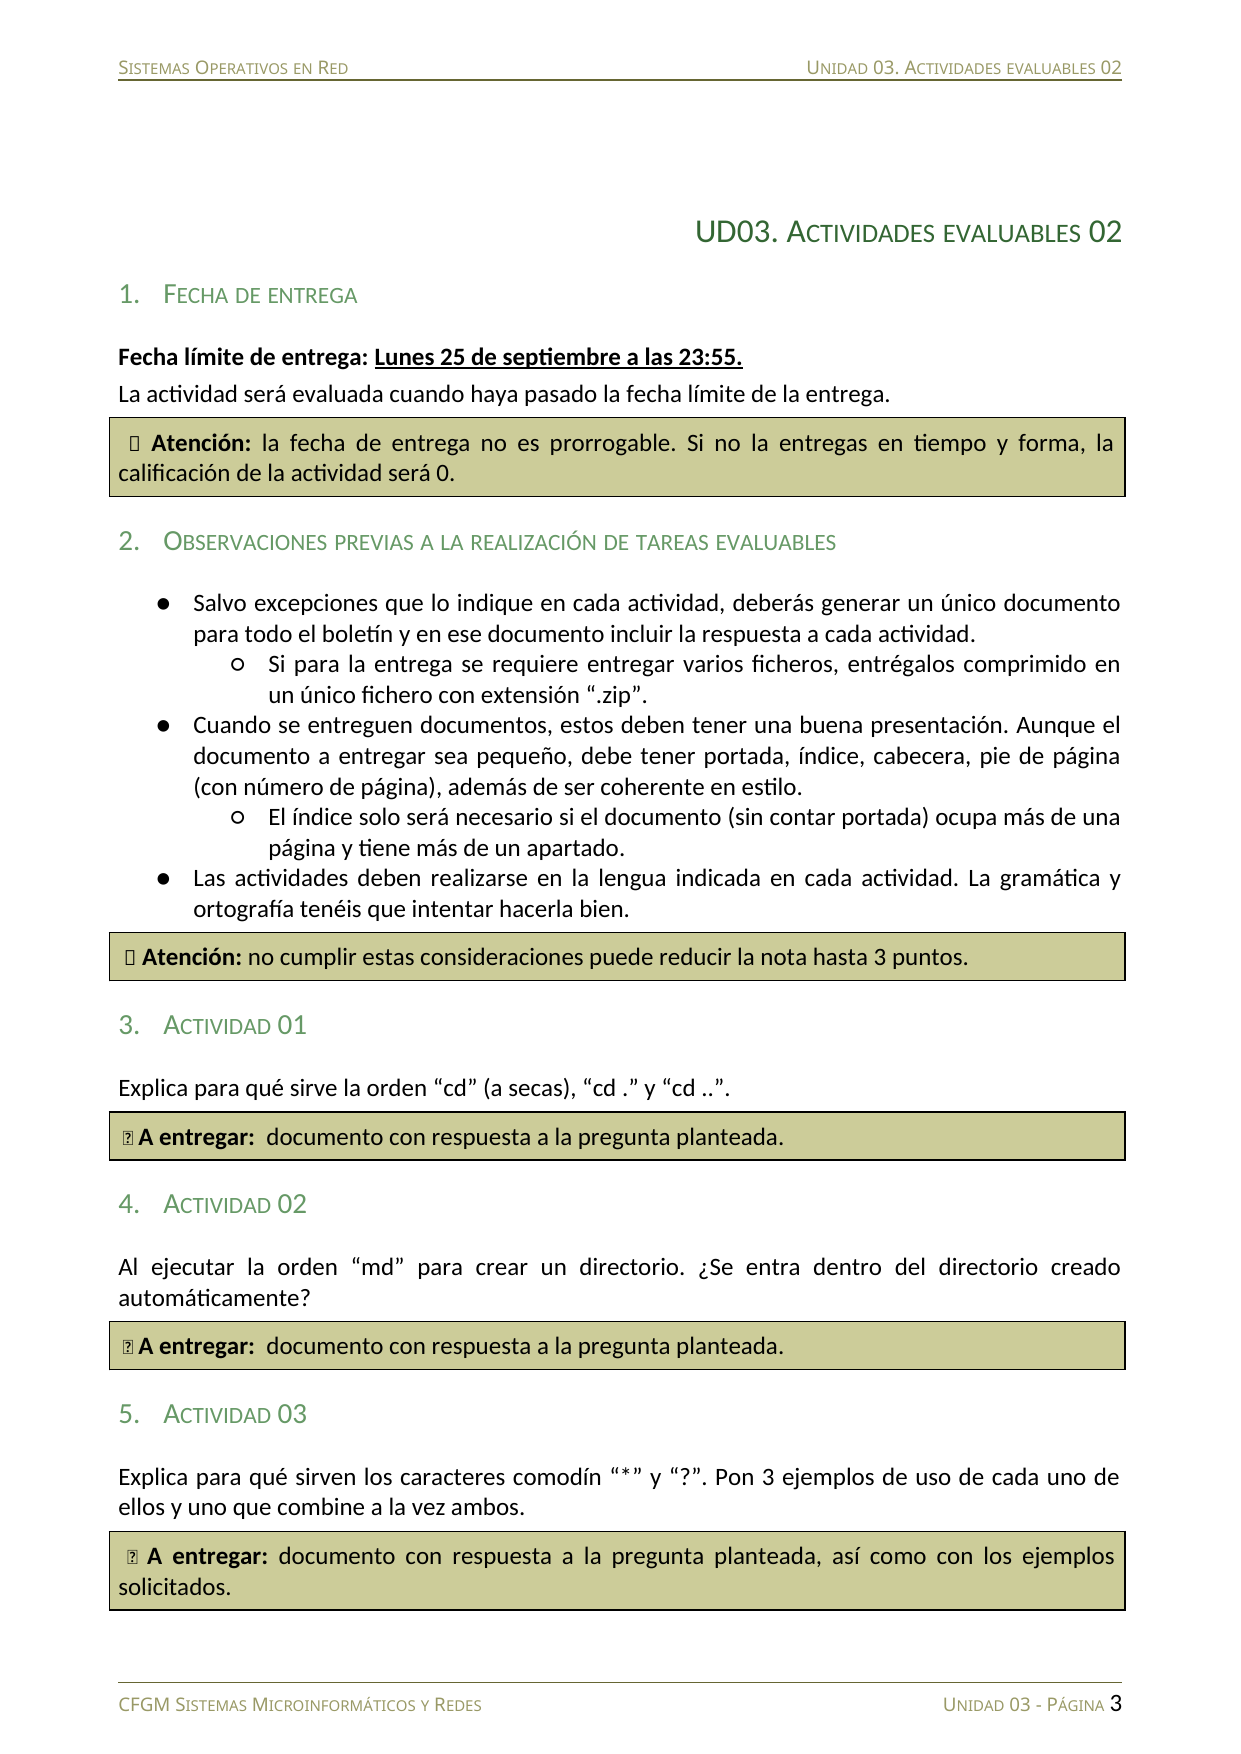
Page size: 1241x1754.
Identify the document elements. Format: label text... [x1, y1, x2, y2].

text 📕 A entregar: documento con respuesta a la pregunta planteada. [110, 1113, 1124, 1159]
text UD03. Actividades evaluables 02 [118, 210, 1122, 250]
subtitle Observaciones previas a la realización de tareas evaluables [118, 522, 1122, 557]
text 📕 A entregar: documento con respuesta a la pregunta planteada. [110, 1322, 1124, 1369]
text ❕ Atención: la fecha de entrega no es prorrogable. Si no la entregas en tiempo y forma, la calificación de la actividad será 0. [110, 418, 1124, 496]
text Explica para qué sirven los caracteres comodín “*” y “?”. Pon 3 ejemplos de uso de cada uno de ellos y uno que combine a la vez ambos. [118, 1461, 1122, 1522]
list El índice solo será necesario si el documento (sin contar portada) ocupa más de una página y tiene más de un apartado. [231, 801, 1122, 862]
text Fecha límite de entrega: Lunes 25 de septiembre a las 23:55. [118, 341, 1122, 371]
text ❕ Atención: no cumplir estas consideraciones puede reducir la nota hasta 3 puntos. [110, 933, 1124, 980]
text Al ejecutar la orden “md” para crear un directorio. ¿Se entra dentro del directorio creado automáticamente? [118, 1251, 1122, 1312]
list Las actividades deben realizarse en la lengua indicada en cada actividad. La gramática y ortografía tenéis que intentar hacerla bien. [156, 862, 1122, 923]
text Explica para qué sirve la orden “cd” (a secas), “cd .” y “cd ..”. [118, 1072, 1122, 1102]
list Cuando se entreguen documentos, estos deben tener una buena presentación. Aunque el documento a entregar sea pequeño, debe tener portada, índice, cabecera, pie de página (con número de página), además de ser coherente en estilo. [156, 710, 1122, 801]
list Si para la entrega se requiere entregar varios ficheros, entrégalos comprimido en un único fichero con extensión “.zip”. [231, 649, 1122, 710]
list Salvo excepciones que lo indique en cada actividad, deberás generar un único documento para todo el boletín y en ese documento incluir la respuesta a cada actividad. [156, 588, 1122, 649]
subtitle Actividad 02 [118, 1185, 1122, 1221]
text La actividad será evaluada cuando haya pasado la fecha límite de la entrega. [118, 378, 1122, 408]
subtitle Fecha de entrega [118, 275, 1122, 311]
text 📕 A entregar: documento con respuesta a la pregunta planteada, así como con los ejemplos solicitados. [110, 1532, 1124, 1609]
subtitle Actividad 01 [118, 1006, 1122, 1042]
subtitle Actividad 03 [118, 1395, 1122, 1431]
